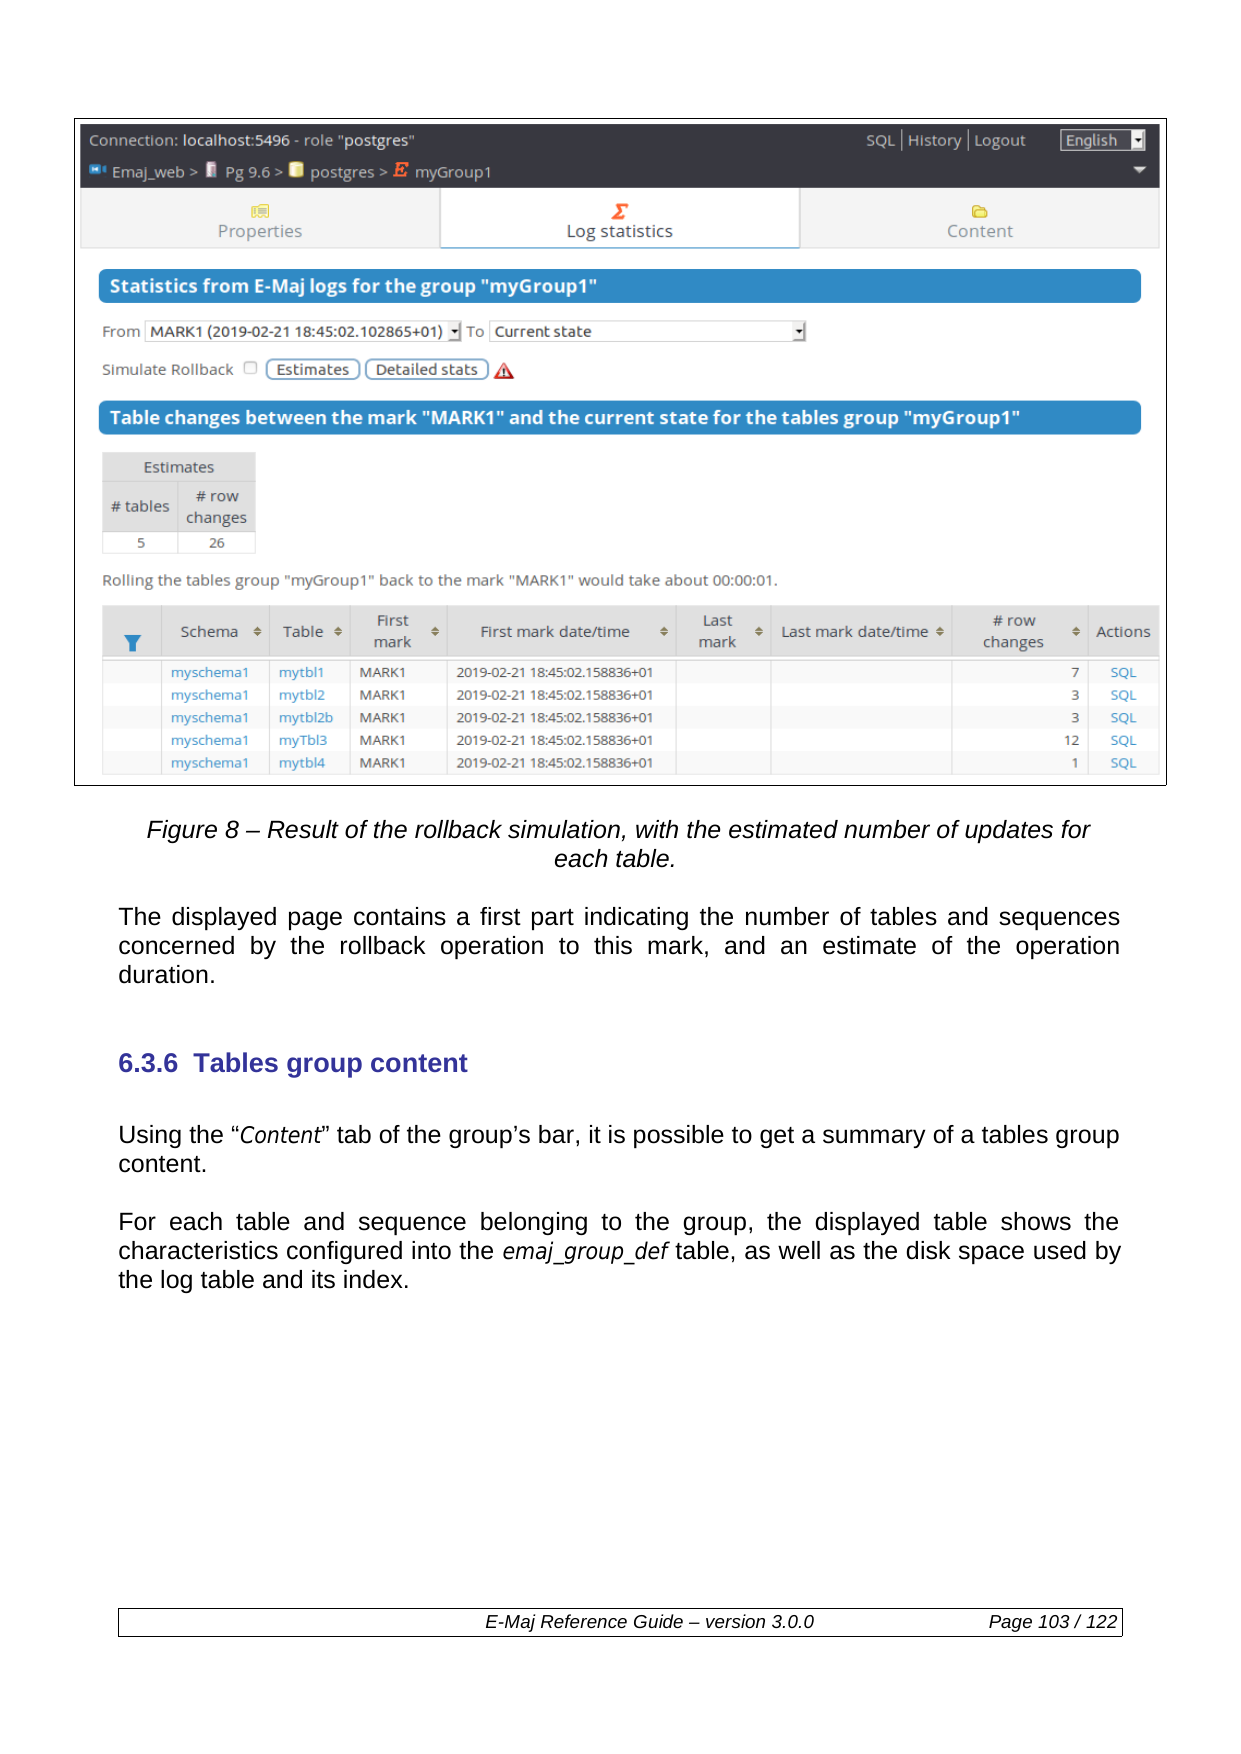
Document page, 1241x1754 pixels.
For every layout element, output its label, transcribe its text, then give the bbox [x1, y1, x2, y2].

subtitle Tables group content [118, 1047, 1122, 1078]
text For each table and sequence belonging to the group, the displayed table shows the characteristics configured into the emaj_group_def table, as well as the disk space used by the log table and its index. [118, 1207, 1122, 1294]
picture [76, 121, 1164, 783]
text Figure 8 – Result of the rollback simulation, with the estimated number of updates for each table. [118, 814, 1122, 873]
text The displayed page contains a first part indicating the number of tables and sequences concerned by the rollback operation to this mark, and an estimate of the operation duration. [118, 902, 1122, 989]
text Using the “Content” tab of the group’s bar, it is possible to get a summary of a tables group content. [118, 1119, 1122, 1178]
